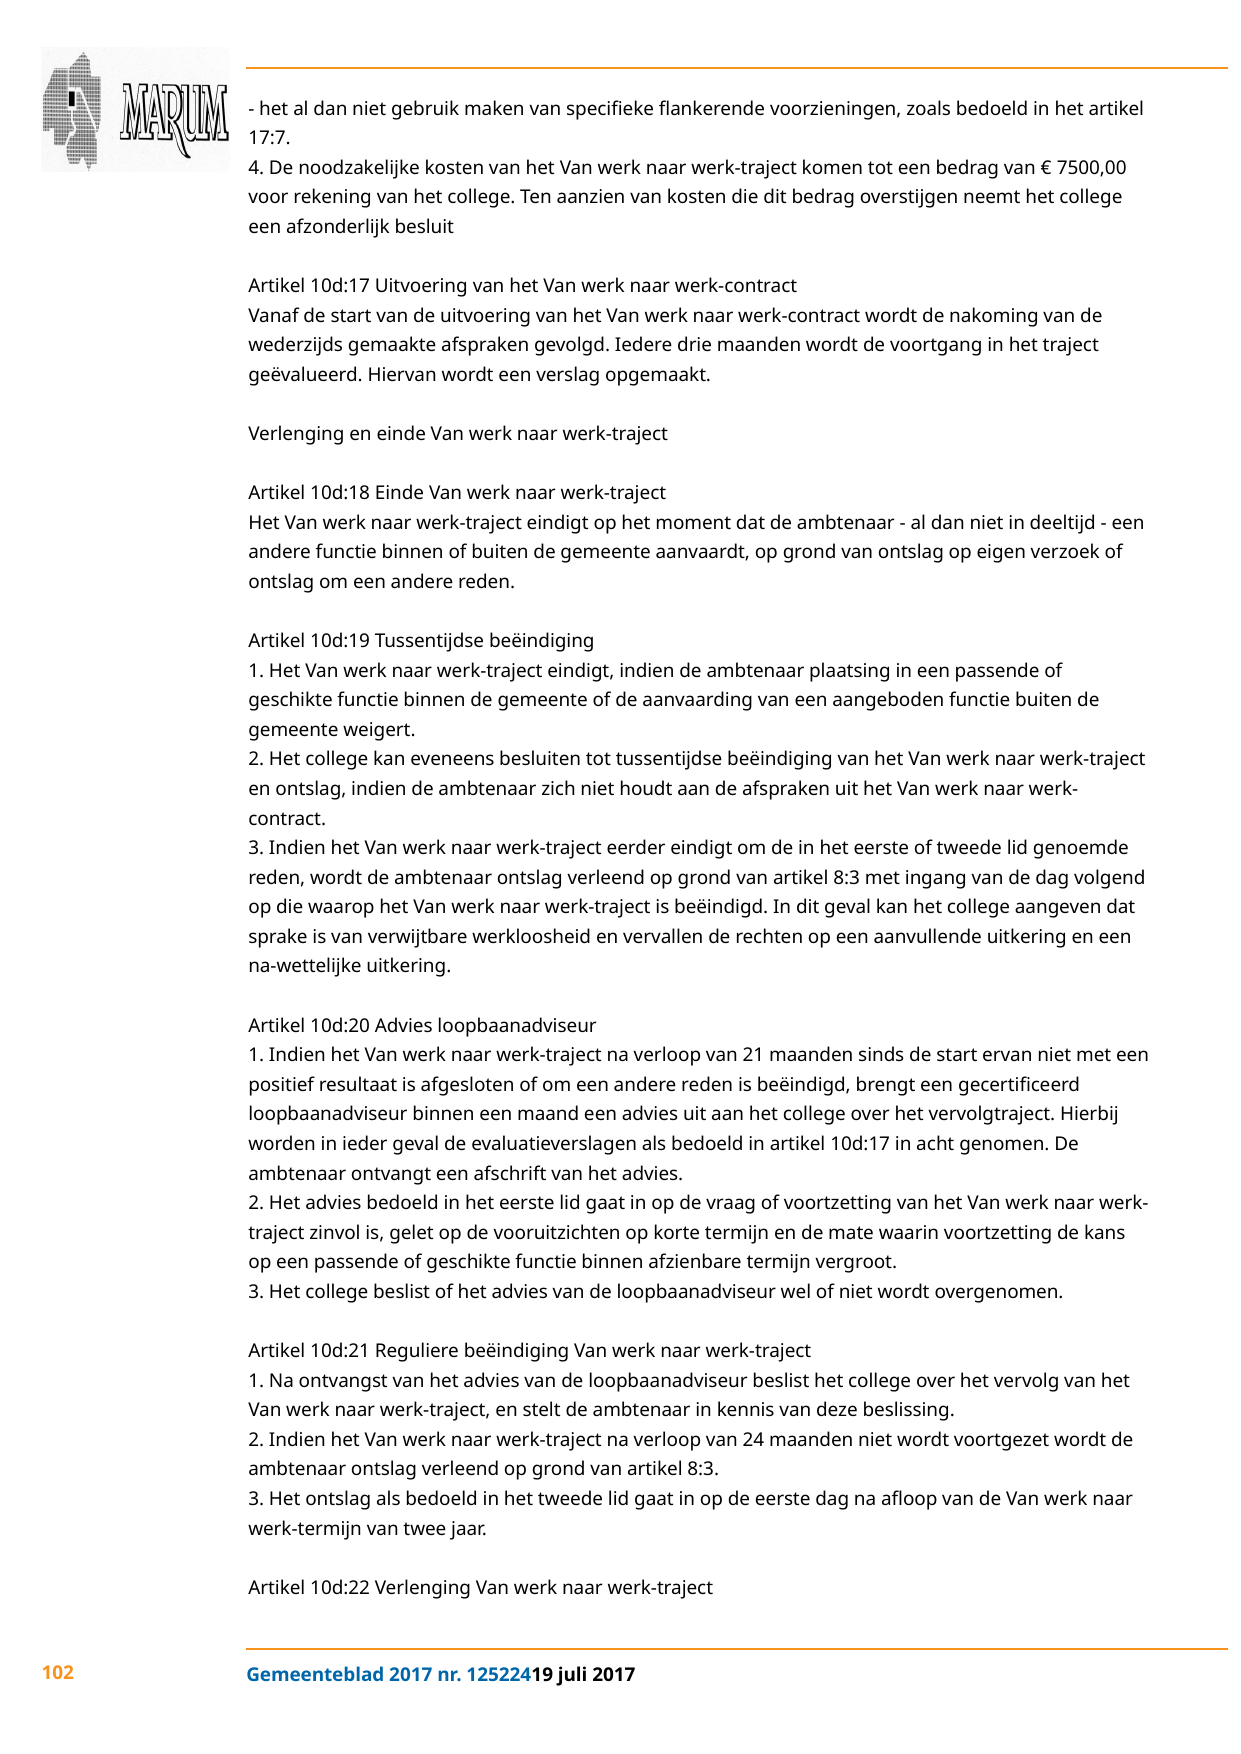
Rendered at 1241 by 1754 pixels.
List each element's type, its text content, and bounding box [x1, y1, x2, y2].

text 3. Indien het Van werk naar werk-traject eerder eindigt om de in het eerste of tweede lid genoemde reden, wordt de ambtenaar ontslag verleend op grond van artikel 8:3 met ingang van de dag volgend op die waarop het Van werk naar werk-traject is beëindigd. In dit geval kan het college aangeven dat sprake is van verwijtbare werkloosheid en vervallen de rechten op een aanvullende uitkering en een na-wettelijke uitkering. [248, 834, 1152, 978]
text 4. De noodzakelijke kosten van het Van werk naar werk-traject komen tot een bedrag van € 7500,00 voor rekening van het college. Ten aanzien van kosten die dit bedrag overstijgen neemt het college een afzonderlijk besluit [248, 154, 1152, 239]
text 1. Indien het Van werk naar werk-traject na verloop van 21 maanden sinds de start ervan niet met een positief resultaat is afgesloten of om een andere reden is beëindigd, brengt een gecertificeerd loopbaanadviseur binnen een maand een advies uit aan het college over het vervolgtraject. Hierbij worden in ieder geval de evaluatieverslagen als bedoeld in artikel 10d:17 in acht genomen. De ambtenaar ontvangt een afschrift van het advies. [248, 1041, 1152, 1186]
text 2. Indien het Van werk naar werk-traject na verloop van 24 maanden niet wordt voortgezet wordt de ambtenaar ontslag verleend op grond van artikel 8:3. [248, 1426, 1152, 1481]
text Artikel 10d:22 Verlenging Van werk naar werk-traject [248, 1574, 1152, 1600]
text Artikel 10d:21 Reguliere beëindiging Van werk naar werk-traject [248, 1337, 1152, 1363]
text Artikel 10d:19 Tussentijdse beëindiging [248, 627, 1152, 653]
text Artikel 10d:17 Uitvoering van het Van werk naar werk-contract [248, 272, 1152, 298]
text 1. Na ontvangst van het advies van de loopbaanadviseur beslist het college over het vervolg van het Van werk naar werk-traject, en stelt de ambtenaar in kennis van deze beslissing. [248, 1367, 1152, 1422]
text 2. Het college kan eveneens besluiten tot tussentijdse beëindiging van het Van werk naar werk-traject en ontslag, indien de ambtenaar zich niet houdt aan de afspraken uit het Van werk naar werk-contract. [248, 746, 1152, 831]
text Artikel 10d:18 Einde Van werk naar werk-traject [248, 479, 1152, 505]
text Het Van werk naar werk-traject eindigt op het moment dat de ambtenaar - al dan niet in deeltijd - een andere functie binnen of buiten de gemeente aanvaardt, op grond van ontslag op eigen verzoek of ontslag om een andere reden. [248, 509, 1152, 594]
text 1. Het Van werk naar werk-traject eindigt, indien de ambtenaar plaatsing in een passende of geschikte functie binnen de gemeente of de aanvaarding van een aangeboden functie buiten de gemeente weigert. [248, 657, 1152, 742]
text Artikel 10d:20 Advies loopbaanadviseur [248, 1012, 1152, 1038]
text 3. Het ontslag als bedoeld in het tweede lid gaat in op de eerste dag na afloop van de Van werk naar werk-termijn van twee jaar. [248, 1485, 1152, 1541]
text - het al dan niet gebruik maken van specifieke flankerende voorzieningen, zoals bedoeld in het artikel 17:7. [248, 95, 1152, 150]
picture [41, 47, 231, 172]
text Verlenging en einde Van werk naar werk-traject [248, 420, 1152, 446]
text 3. Het college beslist of het advies van de loopbaanadviseur wel of niet wordt overgenomen. [248, 1278, 1152, 1304]
text 2. Het advies bedoeld in het eerste lid gaat in op de vraag of voortzetting van het Van werk naar werk-traject zinvol is, gelet op de vooruitzichten op korte termijn en de mate waarin voortzetting de kans op een passende of geschikte functie binnen afzienbare termijn vergroot. [248, 1189, 1152, 1274]
text Vanaf de start van de uitvoering van het Van werk naar werk-contract wordt de nakoming van de wederzijds gemaakte afspraken gevolgd. Iedere drie maanden wordt de voortgang in het traject geëvalueerd. Hiervan wordt een verslag opgemaakt. [248, 302, 1152, 387]
